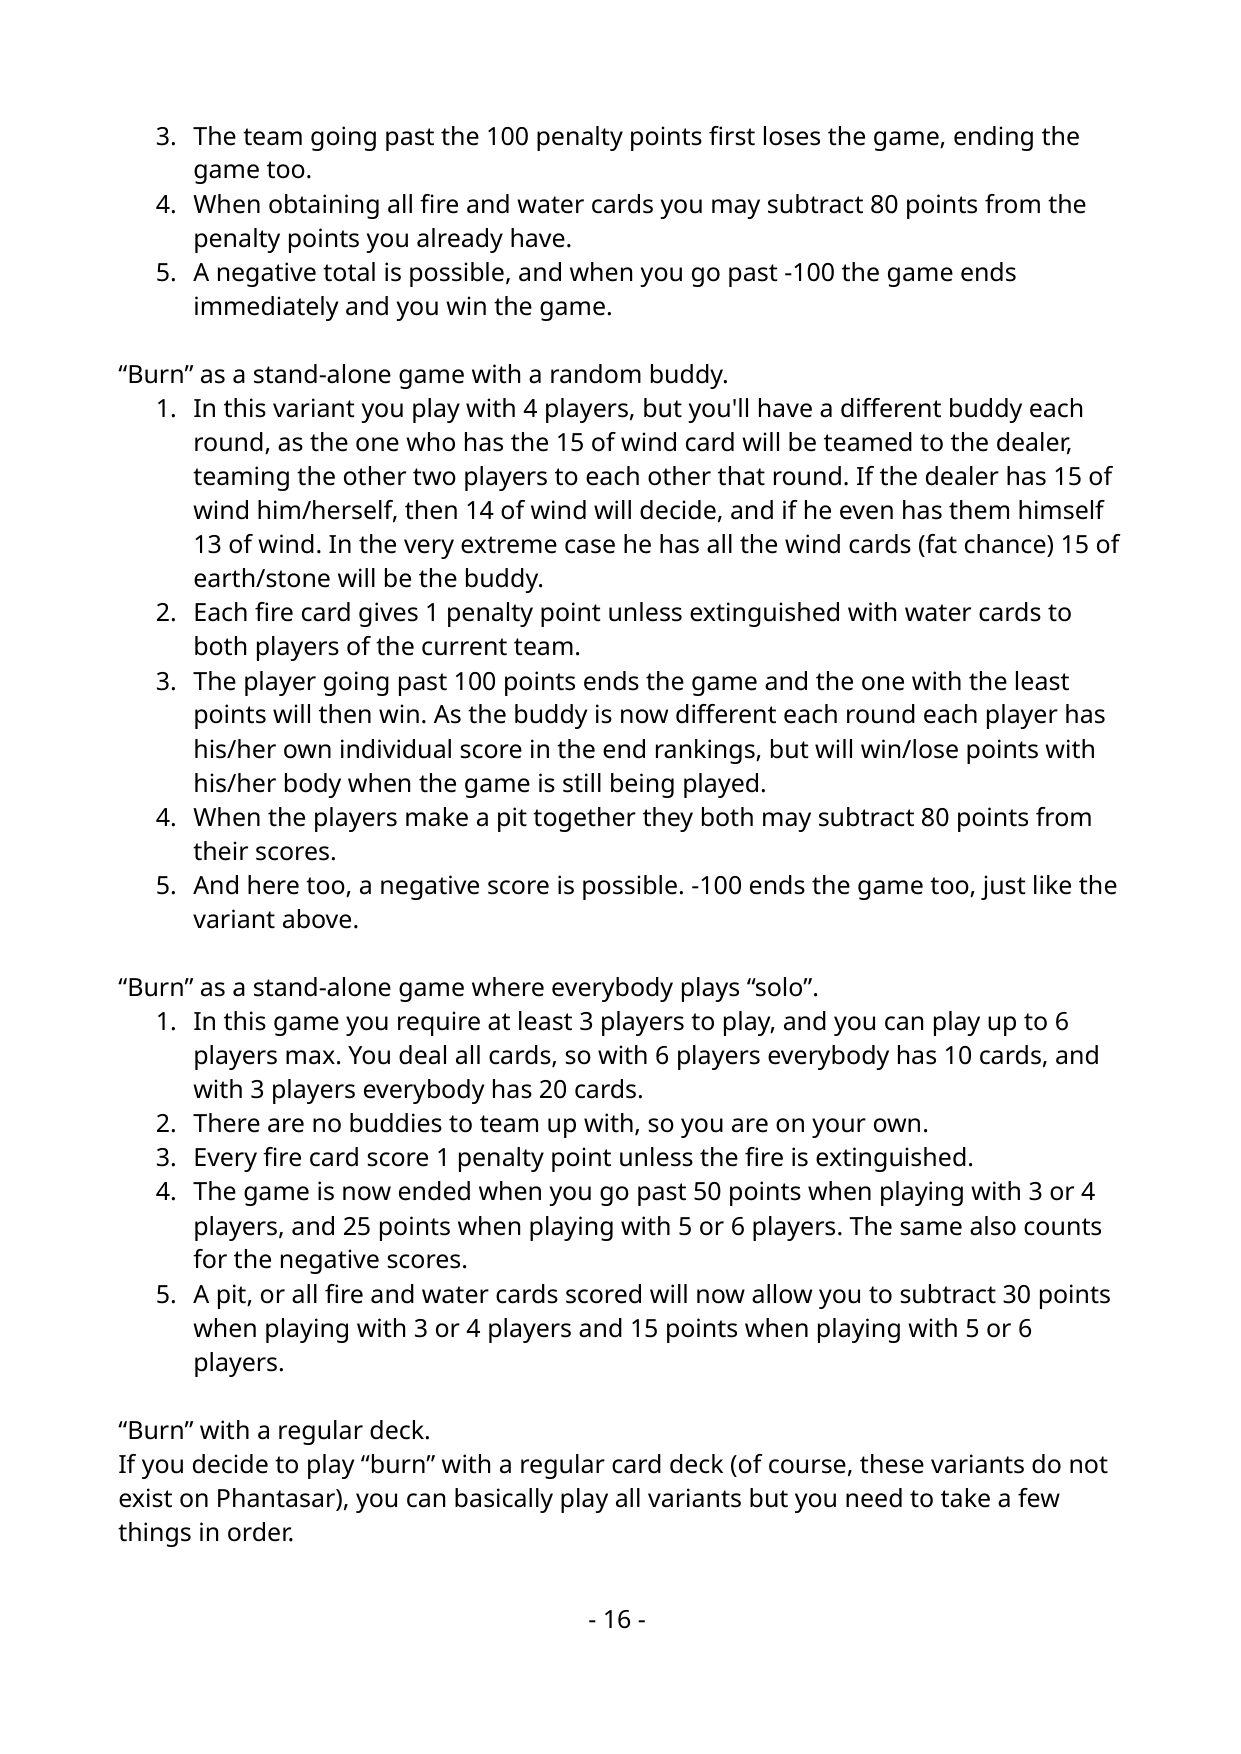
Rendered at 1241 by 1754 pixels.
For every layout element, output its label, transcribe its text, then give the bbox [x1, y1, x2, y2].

list A pit, or all fire and water cards scored will now allow you to subtract 30 points when playing with 3 or 4 players and 15 points when playing with 5 or 6 players. [156, 1276, 1122, 1378]
list The player going past 100 points ends the game and the one with the least points will then win. As the buddy is now different each round each player has his/her own individual score in the end rankings, but will win/lose points with his/her body when the game is still being played. [156, 663, 1122, 799]
list When the players make a pit together they both may subtract 80 points from their scores. [156, 799, 1122, 867]
list There are no buddies to team up with, so you are on your own. [156, 1106, 1122, 1140]
list Each fire card gives 1 penalty point unless extinguished with water cards to both players of the current team. [156, 595, 1122, 663]
list In this game you require at least 3 players to play, and you can play up to 6 players max. You deal all cards, so with 6 players everybody has 10 cards, and with 3 players everybody has 20 cards. [156, 1004, 1122, 1106]
text “Burn” as a stand-alone game where everybody plays “solo”. [118, 970, 1122, 1004]
list The team going past the 100 penalty points first loses the game, ending the game too. [156, 118, 1122, 186]
list And here too, a negative score is possible. -100 ends the game too, just like the variant above. [156, 867, 1122, 936]
list In this variant you play with 4 players, but you'll have a different buddy each round, as the one who has the 15 of wind card will be teamed to the dealer, teaming the other two players to each other that round. If the dealer has 15 of wind him/herself, then 14 of wind will decide, and if he even has them himself 13 of wind. In the very extreme case he has all the wind cards (fat chance) 15 of earth/stone will be the buddy. [156, 391, 1122, 595]
text “Burn” as a stand-alone game with a random buddy. [118, 357, 1122, 391]
list Every fire card score 1 penalty point unless the fire is extinguished. [156, 1140, 1122, 1174]
list The game is now ended when you go past 50 points when playing with 3 or 4 players, and 25 points when playing with 5 or 6 players. The same also counts for the negative scores. [156, 1174, 1122, 1276]
list When obtaining all fire and water cards you may subtract 80 points from the penalty points you already have. [156, 186, 1122, 254]
list A negative total is possible, and when you go past -100 the game ends immediately and you win the game. [156, 254, 1122, 322]
text “Burn” with a regular deck. If you decide to play “burn” with a regular card deck (of course, these variants do not exist on Phantasar), you can basically play all variants but you need to take a few things in order. [118, 1412, 1122, 1549]
